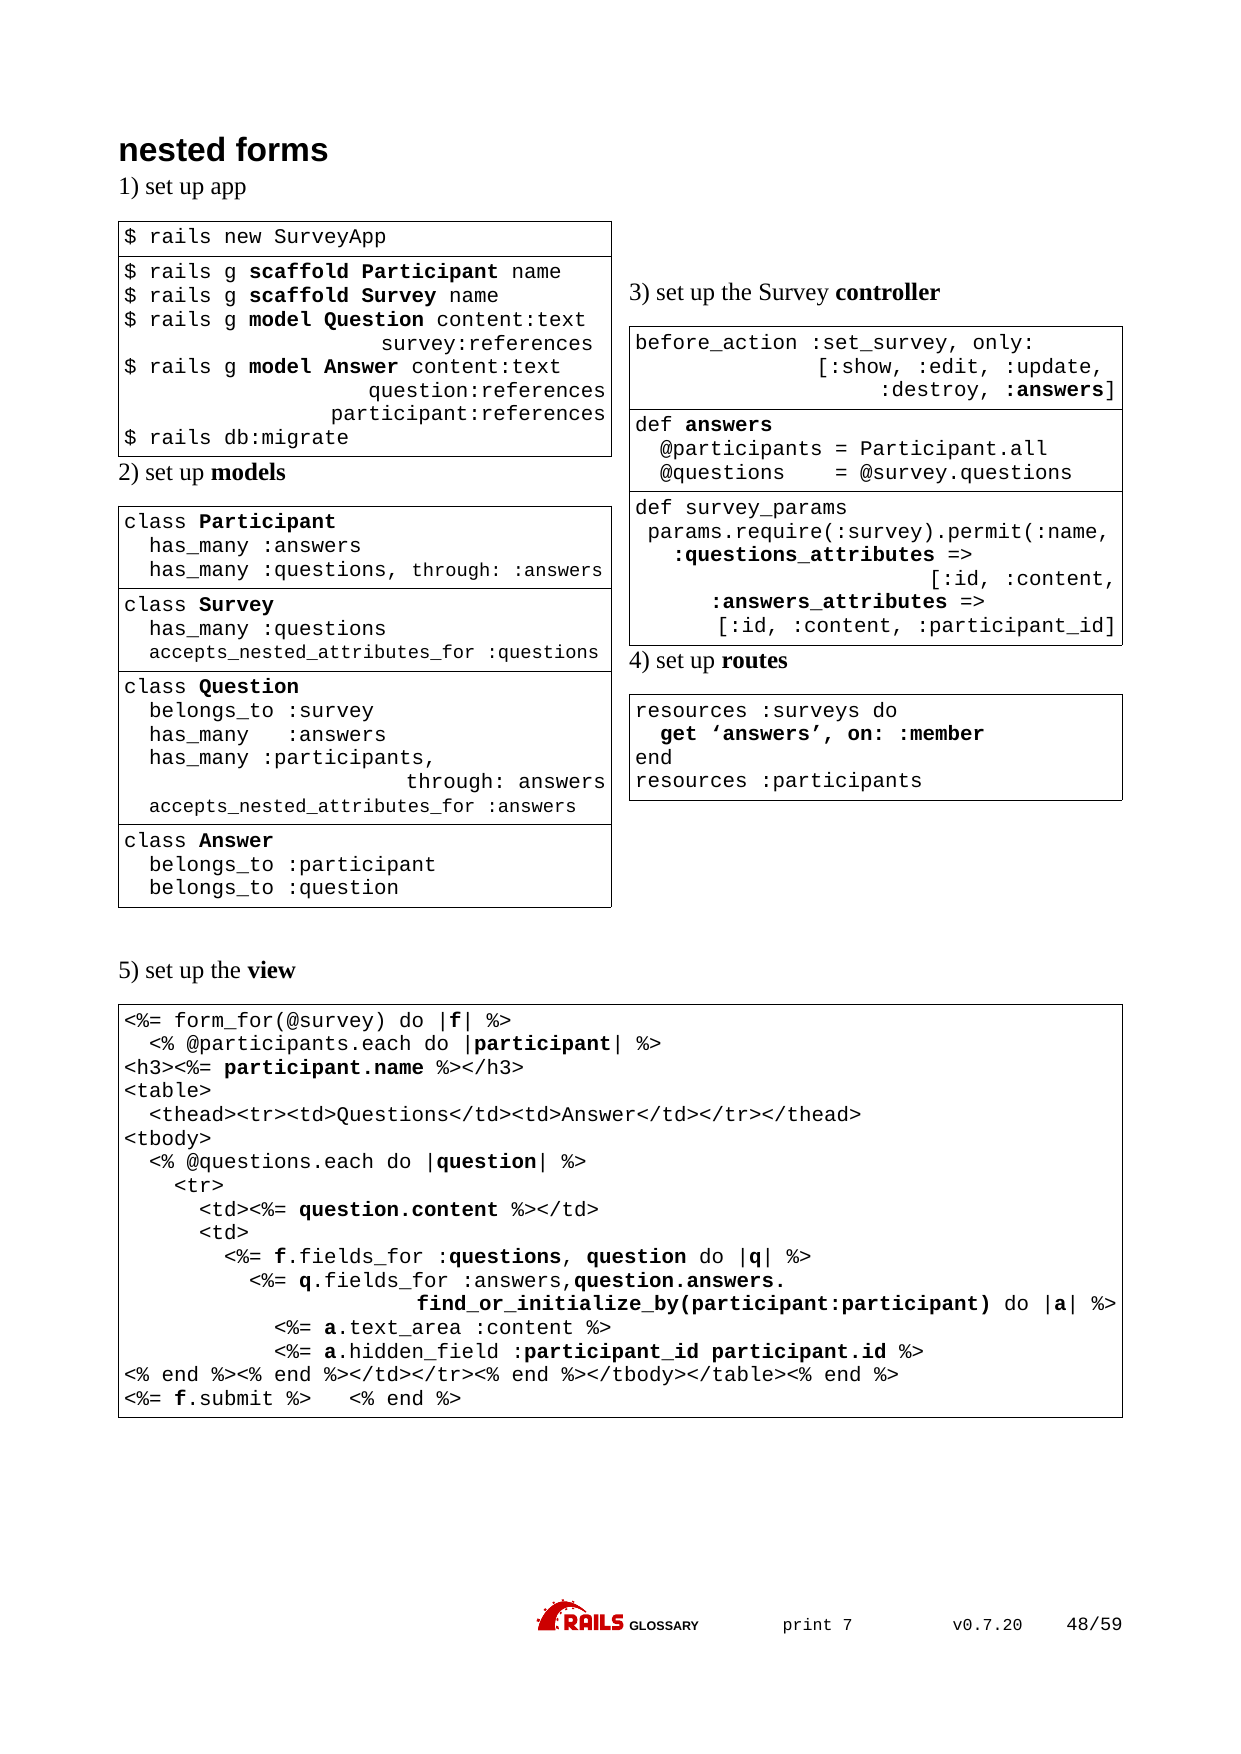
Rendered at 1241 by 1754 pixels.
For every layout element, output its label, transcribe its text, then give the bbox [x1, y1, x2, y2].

table_header <%= form_for(@survey) do |f| %> <% @participants.each do |participant| %> <h3><%= participant.name %></h3> <table> <thead><tr><td>Questions</td><td>Answer</td></tr></thead> <tbody> <% @questions.each do |question| %> <tr> <td><%= question.content %></td> <td> <%= f.fields_for :questions, question do |q| %> <%= q.fields_for :answers,question.answers. find_or_initialize_by(participant:participant) do |a| %> <%= a.text_area :content %> <%= a.hidden_field :participant_id participant.id %> <% end %><% end %></td></tr><% end %></tbody></table><% end %> <%= f.submit %> <% end %> [119, 1005, 1122, 1417]
table_header class Participant has_many :answers has_many :questions, through: :answers [119, 507, 611, 588]
text 2) set up models [118, 457, 611, 485]
table_header before_action :set_survey, only: [:show, :edit, :update, :destroy, :answers] [630, 327, 1122, 409]
subtitle nested forms [118, 130, 611, 168]
table_cell def survey_params params.require(:survey).permit(:name, :questions_attributes => [:id, :content, :answers_attributes => [:id, :content, :participant_id] [630, 492, 1122, 644]
text 5) set up the view [118, 955, 1122, 983]
table_cell class Question belongs_to :survey has_many :answers has_many :participants, through: answers accepts_nested_attributes_for :answers [119, 672, 611, 824]
text 1) set up app [118, 171, 611, 200]
table_cell def answers @participants = Participant.all @questions = @survey.questions [630, 410, 1122, 491]
table_cell class Survey has_many :questions accepts_nested_attributes_for :questions [119, 589, 611, 671]
table_cell class Answer belongs_to :participant belongs_to :question [119, 825, 611, 907]
text 4) set up routes [629, 646, 1122, 673]
table_cell $ rails g scaffold Participant name $ rails g scaffold Survey name $ rails g model Question content:text survey:references $ rails g model Answer content:text question:references participant:references $ rails db:migrate [119, 257, 611, 456]
text 3) set up the Survey controller [629, 277, 1122, 306]
table_header $ rails new SurveyApp [119, 222, 611, 256]
table_header resources :surveys do get ‘answers’, on: :member end resources :participants [630, 695, 1122, 800]
